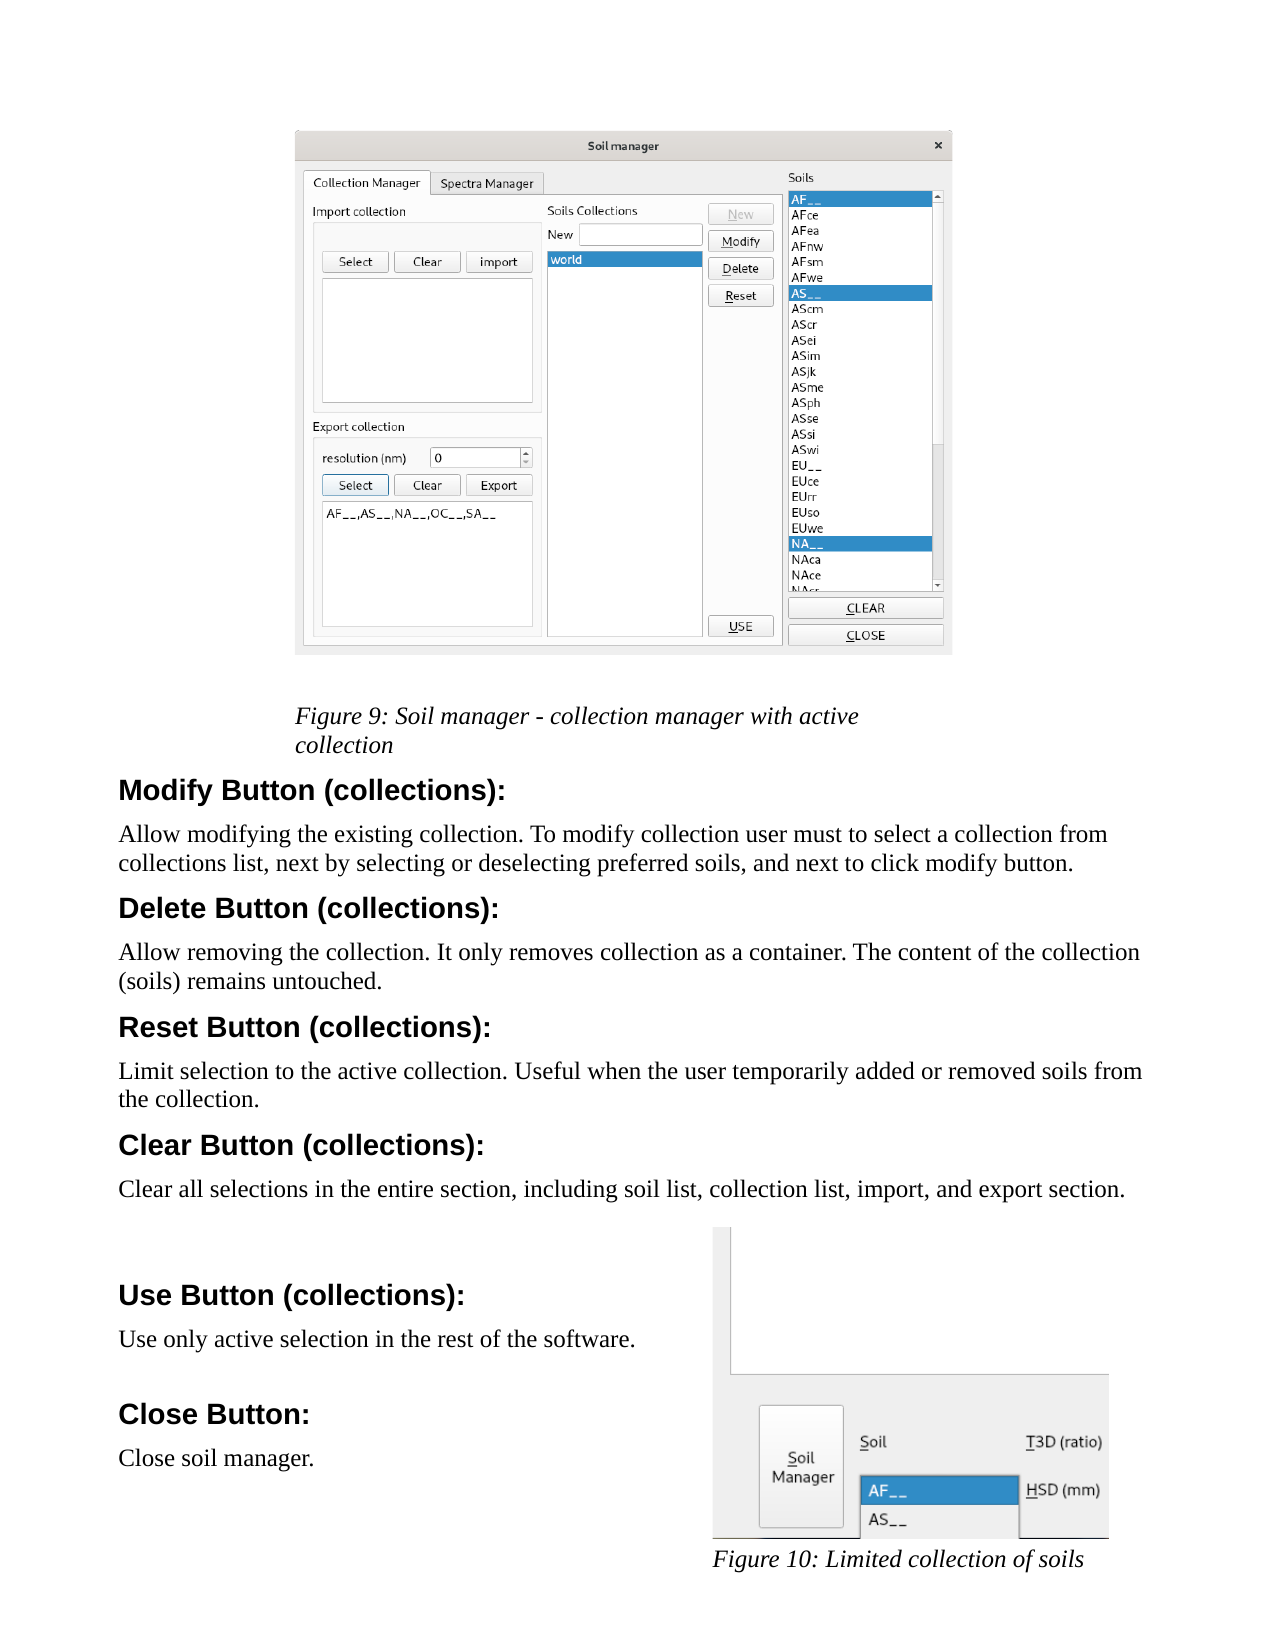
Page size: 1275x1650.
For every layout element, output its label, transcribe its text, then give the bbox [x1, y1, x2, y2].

subtitle Clear Button (collections): [118, 1128, 1157, 1162]
subtitle Close Button: [118, 1397, 712, 1430]
text Use only active selection in the rest of the software. [118, 1324, 712, 1353]
text Allow modifying the existing collection. To modify collection user must to select a collection from collections list, next by selecting or deselecting preferred soils, and next to click modify button. [118, 819, 1157, 877]
subtitle Delete Button (collections): [118, 891, 1157, 925]
picture [294, 130, 953, 655]
text Limit selection to the active collection. Useful when the user temporarily added or removed soils from the collection. [118, 1056, 1157, 1113]
subtitle [1109, 1278, 1157, 1312]
text Close soil manager. [118, 1443, 712, 1472]
picture [712, 1227, 1109, 1539]
text Figure 10: Limited collection of soils [712, 1539, 1109, 1573]
subtitle Reset Button (collections): [118, 1009, 1157, 1043]
text Figure 9: Soil manager - collection manager with active collection [295, 655, 953, 759]
text [1109, 1324, 1157, 1353]
text [1109, 1443, 1157, 1472]
subtitle Modify Button (collections): [118, 118, 1157, 807]
subtitle [1109, 1397, 1157, 1430]
text Clear all selections in the entire section, including soil list, collection list, import, and export section. [118, 1174, 1157, 1203]
subtitle Use Button (collections): [118, 1278, 712, 1312]
text Allow removing the collection. It only removes collection as a container. The content of the collection (soils) remains untouched. [118, 937, 1157, 995]
